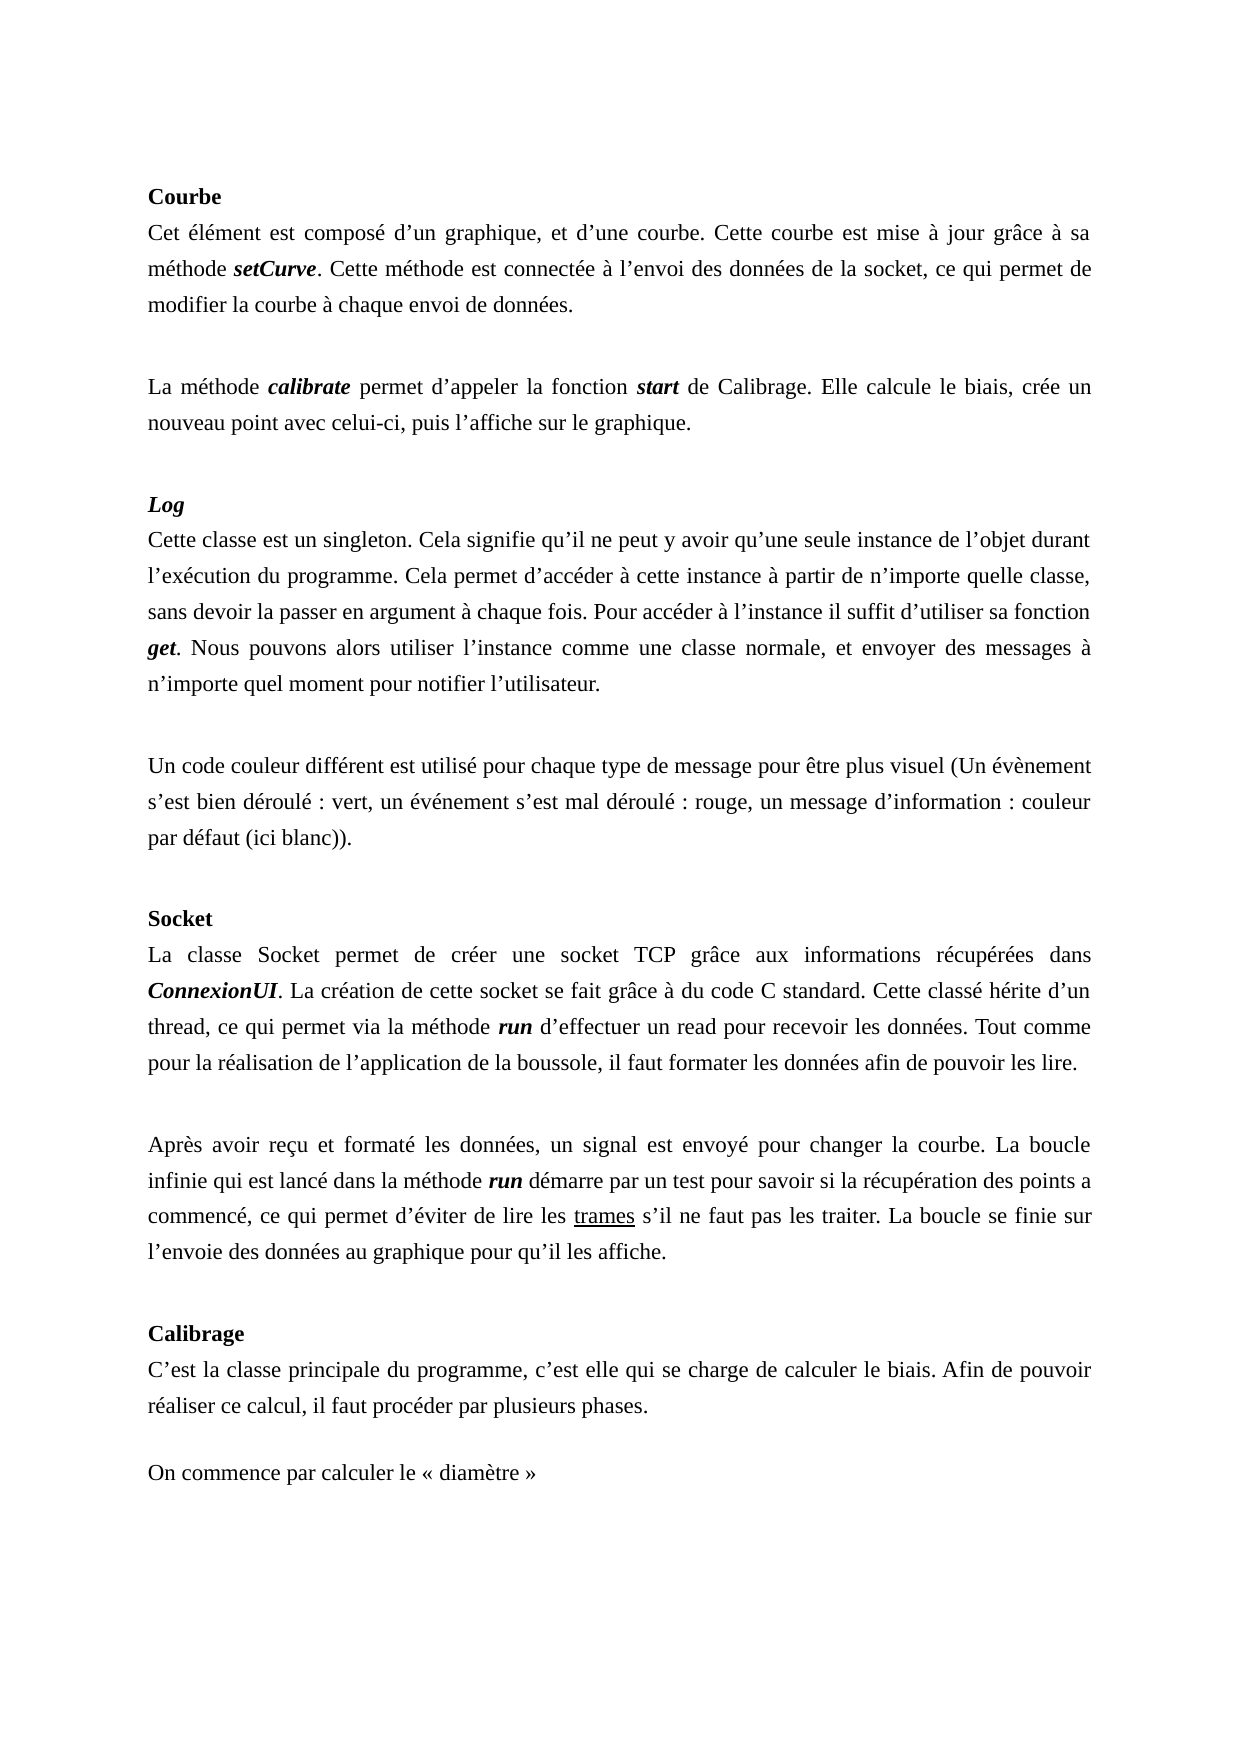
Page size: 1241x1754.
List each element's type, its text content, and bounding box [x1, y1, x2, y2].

text La classe Socket permet de créer une socket TCP grâce aux informations récupérées dans ConnexionUI. La création de cette socket se fait grâce à du code C standard. Cette classé hérite d’un thread, ce qui permet via la méthode run d’effectuer un read pour recevoir les données. Tout comme pour la réalisation de l’application de la boussole, il faut formater les données afin de pouvoir les lire. [148, 941, 1093, 1075]
text Après avoir reçu et formaté les données, un signal est envoyé pour changer la courbe. La boucle infinie qui est lancé dans la méthode run démarre par un test pour savoir si la récupération des points a commencé, ce qui permet d’éviter de lire les trames s’il ne faut pas les traiter. La boucle se finie sur l’envoie des données au graphique pour qu’il les affiche. [148, 1131, 1093, 1265]
text Socket [148, 906, 1093, 932]
text Un code couleur différent est utilisé pour chaque type de message pour être plus visuel (Un évènement s’est bien déroulé : vert, un événement s’est mal déroulé : rouge, un message d’information : couleur par défaut (ici blanc)). [148, 752, 1093, 850]
text Cet élément est composé d’un graphique, et d’une courbe. Cette courbe est mise à jour grâce à sa méthode setCurve. Cette méthode est connectée à l’envoi des données de la socket, ce qui permet de modifier la courbe à chaque envoi de données. [148, 219, 1093, 317]
text C’est la classe principale du programme, c’est elle qui se charge de calculer le biais. Afin de pouvoir réaliser ce calcul, il faut procéder par plusieurs phases. [148, 1356, 1093, 1418]
text On commence par calculer le « diamètre » [148, 1428, 1093, 1486]
text Cette classe est un singleton. Cela signifie qu’il ne peut y avoir qu’une seule instance de l’objet durant l’exécution du programme. Cela permet d’accéder à cette instance à partir de n’importe quelle classe, sans devoir la passer en argument à chaque fois. Pour accéder à l’instance il suffit d’utiliser sa fonction get. Nous pouvons alors utiliser l’instance comme une classe normale, et envoyer des messages à n’importe quel moment pour notifier l’utilisateur. [148, 527, 1093, 696]
text Calibrage [148, 1320, 1093, 1347]
text La méthode calibrate permet d’appeler la fonction start de Calibrage. Elle calcule le biais, crée un nouveau point avec celui-ci, puis l’affiche sur le graphique. [148, 373, 1093, 435]
text Log [148, 491, 1093, 517]
text Courbe [148, 183, 1093, 210]
